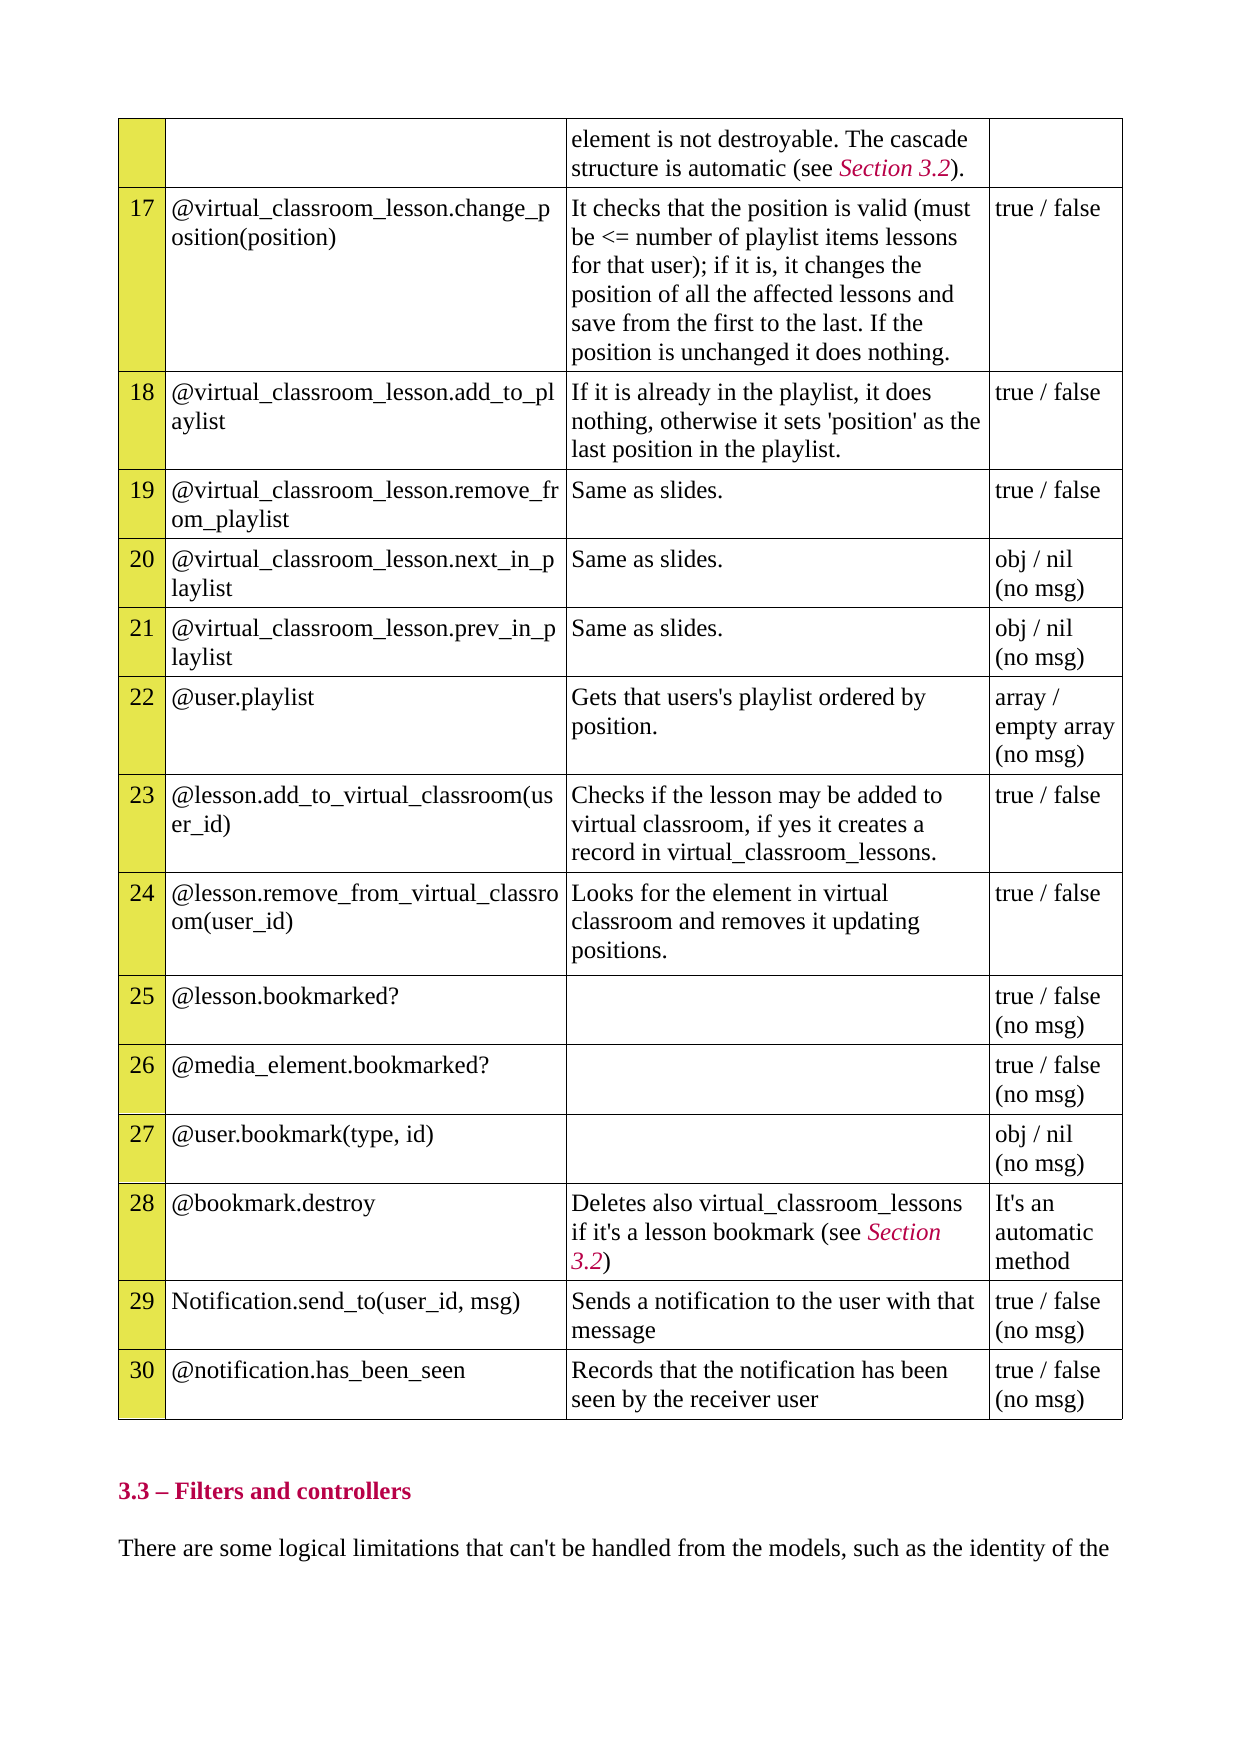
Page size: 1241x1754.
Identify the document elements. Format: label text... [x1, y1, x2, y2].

table_cell 23 [119, 775, 165, 872]
table_cell 25 [119, 976, 165, 1044]
table_cell array / empty array (no msg) [990, 677, 1122, 774]
table_cell true / false [990, 188, 1122, 371]
table_cell Same as slides. [567, 539, 989, 607]
table_cell @bookmark.destroy [166, 1184, 566, 1280]
table_cell 24 [119, 873, 165, 975]
table_cell obj / nil (no msg) [990, 539, 1122, 607]
table_cell [567, 976, 989, 1044]
table_cell obj / nil (no msg) [990, 1115, 1122, 1182]
table_cell @lesson.remove_from_virtual_classroom(user_id) [166, 873, 566, 975]
table_cell true / false [990, 372, 1122, 469]
table_cell If it is already in the playlist, it does nothing, otherwise it sets 'position' as the last position in the playlist. [567, 372, 989, 469]
table_cell Same as slides. [567, 470, 989, 538]
table_cell 22 [119, 677, 165, 774]
table_cell It checks that the position is valid (must be <= number of playlist items lessons for that user); if it is, it changes the position of all the affected lessons and save from the first to the last. If the position is unchanged it does nothing. [567, 188, 989, 371]
table_cell Notification.send_to(user_id, msg) [166, 1281, 566, 1349]
text There are some logical limitations that can't be handled from the models, such as the identity of the [118, 1533, 1122, 1562]
table_cell Gets that users's playlist ordered by position. [567, 677, 989, 774]
table_cell obj / nil (no msg) [990, 608, 1122, 676]
table_cell @user.bookmark(type, id) [166, 1115, 566, 1182]
table_cell @user.playlist [166, 677, 566, 774]
table_cell Sends a notification to the user with that message [567, 1281, 989, 1349]
table_cell true / false [990, 775, 1122, 872]
table_cell [567, 1115, 989, 1182]
table_cell 30 [119, 1350, 165, 1418]
table_cell Deletes also virtual_classroom_lessons if it's a lesson bookmark (see Section 3.2) [567, 1184, 989, 1280]
table_cell 28 [119, 1184, 165, 1280]
table_cell @lesson.add_to_virtual_classroom(user_id) [166, 775, 566, 872]
table_cell true / false (no msg) [990, 1350, 1122, 1418]
table_cell Same as slides. [567, 608, 989, 676]
table_cell Records that the notification has been seen by the receiver user [567, 1350, 989, 1418]
table_cell @media_element.bookmarked? [166, 1045, 566, 1113]
table_cell 20 [119, 539, 165, 607]
table_cell true / false [990, 470, 1122, 538]
table_cell [119, 119, 165, 187]
table_cell 21 [119, 608, 165, 676]
text 3.3 – Filters and controllers [118, 1476, 1122, 1505]
table_cell @virtual_classroom_lesson.change_position(position) [166, 188, 566, 371]
table_cell element is not destroyable. The cascade structure is automatic (see Section 3.2). [567, 119, 989, 187]
table_cell 29 [119, 1281, 165, 1349]
table_cell [567, 1045, 989, 1113]
table_cell [166, 119, 566, 187]
table_cell true / false (no msg) [990, 976, 1122, 1044]
table_cell [990, 119, 1122, 187]
table_cell Looks for the element in virtual classroom and removes it updating positions. [567, 873, 989, 975]
table_cell 17 [119, 188, 165, 371]
table_cell @notification.has_been_seen [166, 1350, 566, 1418]
table_cell true / false (no msg) [990, 1281, 1122, 1349]
table_cell @lesson.bookmarked? [166, 976, 566, 1044]
table_cell It's an automatic method [990, 1184, 1122, 1280]
table_cell @virtual_classroom_lesson.remove_from_playlist [166, 470, 566, 538]
table_cell 26 [119, 1045, 165, 1113]
table_cell true / false [990, 873, 1122, 975]
table_cell 18 [119, 372, 165, 469]
table_cell @virtual_classroom_lesson.next_in_playlist [166, 539, 566, 607]
table_cell true / false (no msg) [990, 1045, 1122, 1113]
table_cell Checks if the lesson may be added to virtual classroom, if yes it creates a record in virtual_classroom_lessons. [567, 775, 989, 872]
table_cell 27 [119, 1115, 165, 1182]
table_cell @virtual_classroom_lesson.prev_in_playlist [166, 608, 566, 676]
table_cell 19 [119, 470, 165, 538]
table_cell @virtual_classroom_lesson.add_to_playlist [166, 372, 566, 469]
